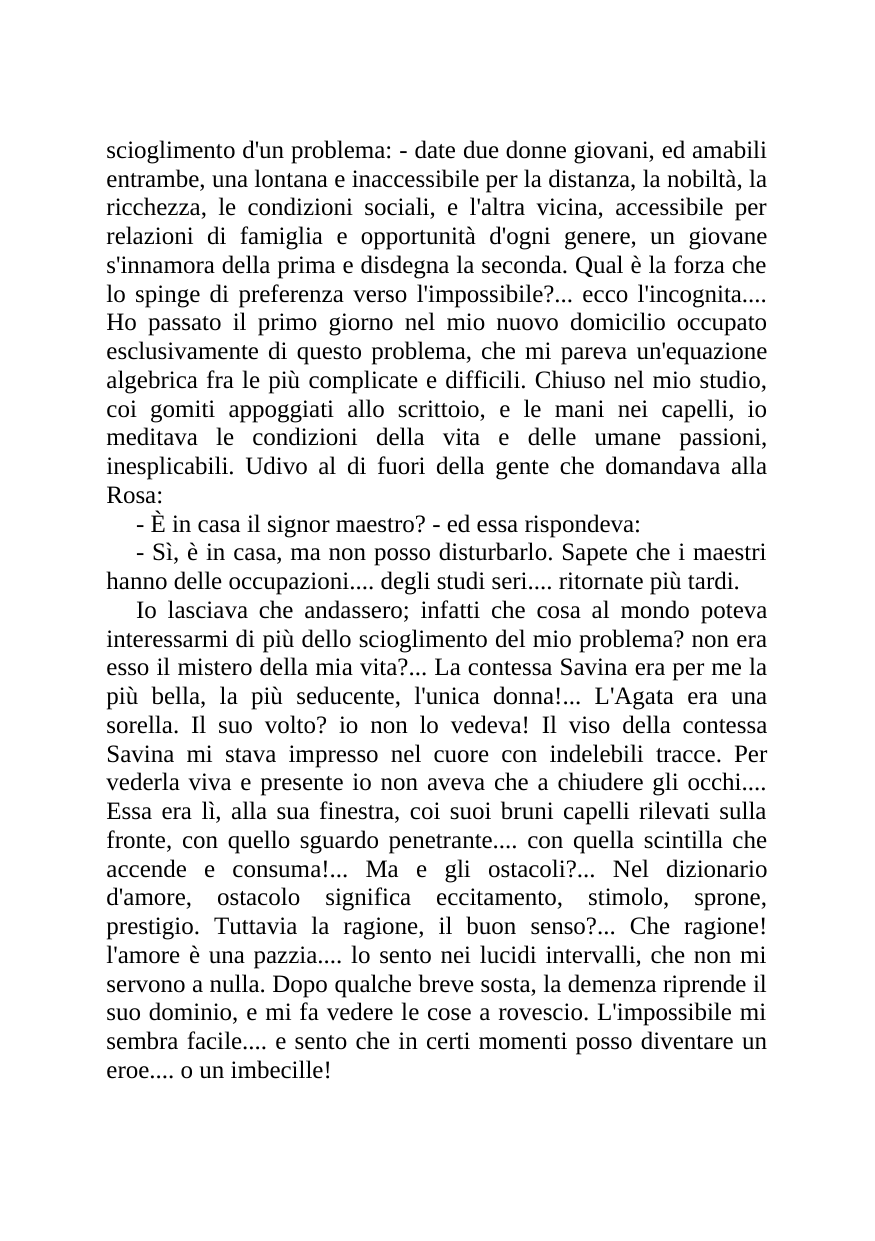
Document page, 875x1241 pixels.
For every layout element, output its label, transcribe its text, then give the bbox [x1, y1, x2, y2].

text Io lasciava che andassero; infatti che cosa al mondo poteva interessarmi di più dello scioglimento del mio problema? non era esso il mistero della mia vita?... La contessa Savina era per me la più bella, la più seducente, l'unica donna!... L'Agata era una sorella. Il suo volto? io non lo vedeva! Il viso della contessa Savina mi stava impresso nel cuore con indelebili tracce. Per vederla viva e presente io non aveva che a chiudere gli occhi.... Essa era lì, alla sua finestra, coi suoi bruni capelli rilevati sulla fronte, con quello sguardo penetrante.... con quella scintilla che accende e consuma!... Ma e gli ostacoli?... Nel dizionario d'amore, ostacolo significa eccitamento, stimolo, sprone, prestigio. Tuttavia la ragione, il buon senso?... Che ragione! l'amore è una pazzia.... lo sento nei lucidi intervalli, che non mi servono a nulla. Dopo qualche breve sosta, la demenza riprende il suo dominio, e mi fa vedere le cose a rovescio. L'impossibile mi sembra facile.... e sento che in certi momenti posso diventare un eroe.... o un imbecille! [106, 595, 768, 1084]
text scioglimento d'un problema: - date due donne giovani, ed amabili entrambe, una lontana e inaccessibile per la distanza, la nobiltà, la ricchezza, le condizioni sociali, e l'altra vicina, accessibile per relazioni di famiglia e opportunità d'ogni genere, un giovane s'innamora della prima e disdegna la seconda. Qual è la forza che lo spinge di preferenza verso l'impossibile?... ecco l'incognita.... Ho passato il primo giorno nel mio nuovo domicilio occupato esclusivamente di questo problema, che mi pareva un'equazione algebrica fra le più complicate e difficili. Chiuso nel mio studio, coi gomiti appoggiati allo scrittoio, e le mani nei capelli, io meditava le condizioni della vita e delle umane passioni, inesplicabili. Udivo al di fuori della gente che domandava alla Rosa: [106, 135, 768, 509]
text - Sì, è in casa, ma non posso disturbarlo. Sapete che i maestri hanno delle occupazioni.... degli studi seri.... ritornate più tardi. [106, 537, 768, 595]
text - È in casa il signor maestro? - ed essa rispondeva: [106, 509, 768, 537]
